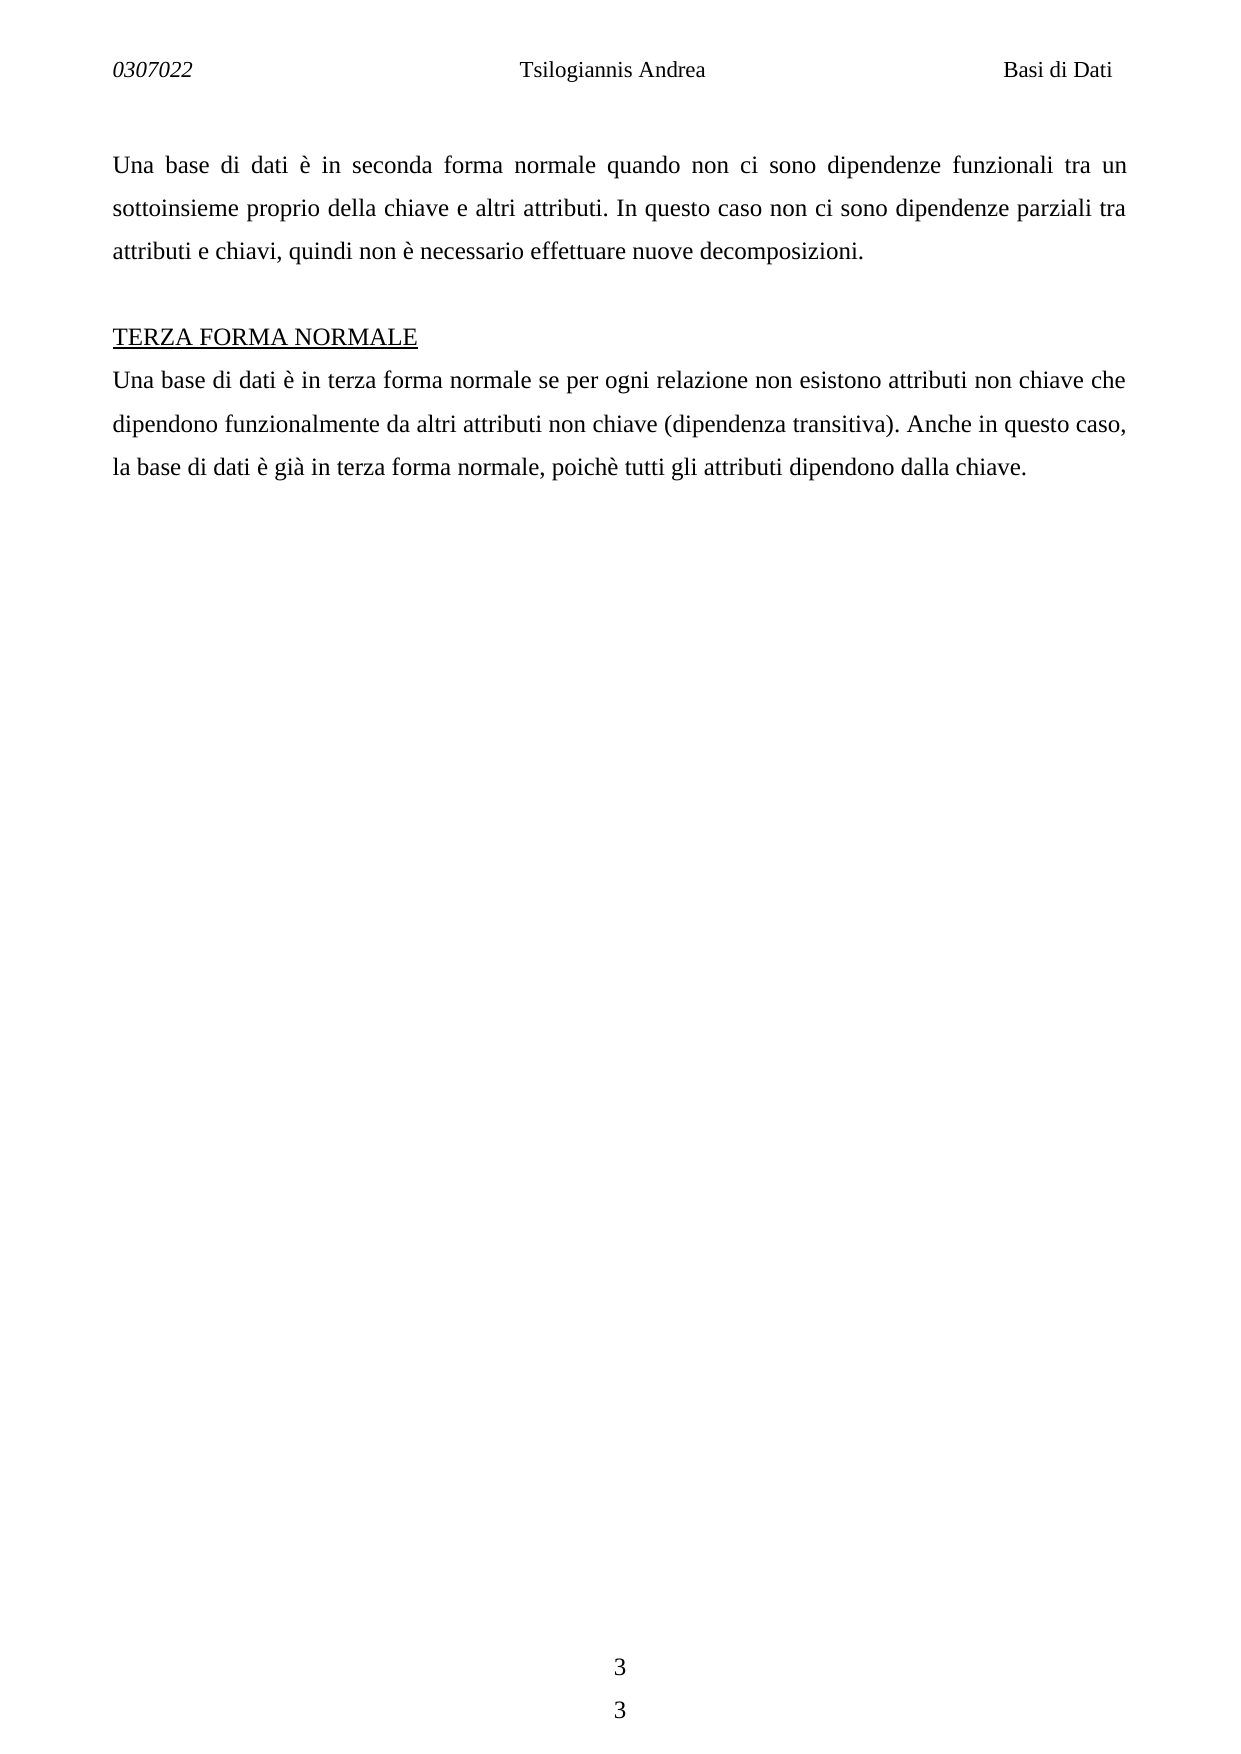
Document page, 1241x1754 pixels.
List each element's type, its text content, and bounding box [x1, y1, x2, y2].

text Una base di dati è in seconda forma normale quando non ci sono dipendenze funzionali tra un sottoinsieme proprio della chiave e altri attributi. In questo caso non ci sono dipendenze parziali tra attributi e chiavi, quindi non è necessario effettuare nuove decomposizioni. [112, 150, 1128, 265]
text TERZA FORMA NORMALE [112, 322, 1128, 351]
text Una base di dati è in terza forma normale se per ogni relazione non esistono attributi non chiave che dipendono funzionalmente da altri attributi non chiave (dipendenza transitiva). Anche in questo caso, la base di dati è già in terza forma normale, poichè tutti gli attributi dipendono dalla chiave. [112, 366, 1128, 481]
